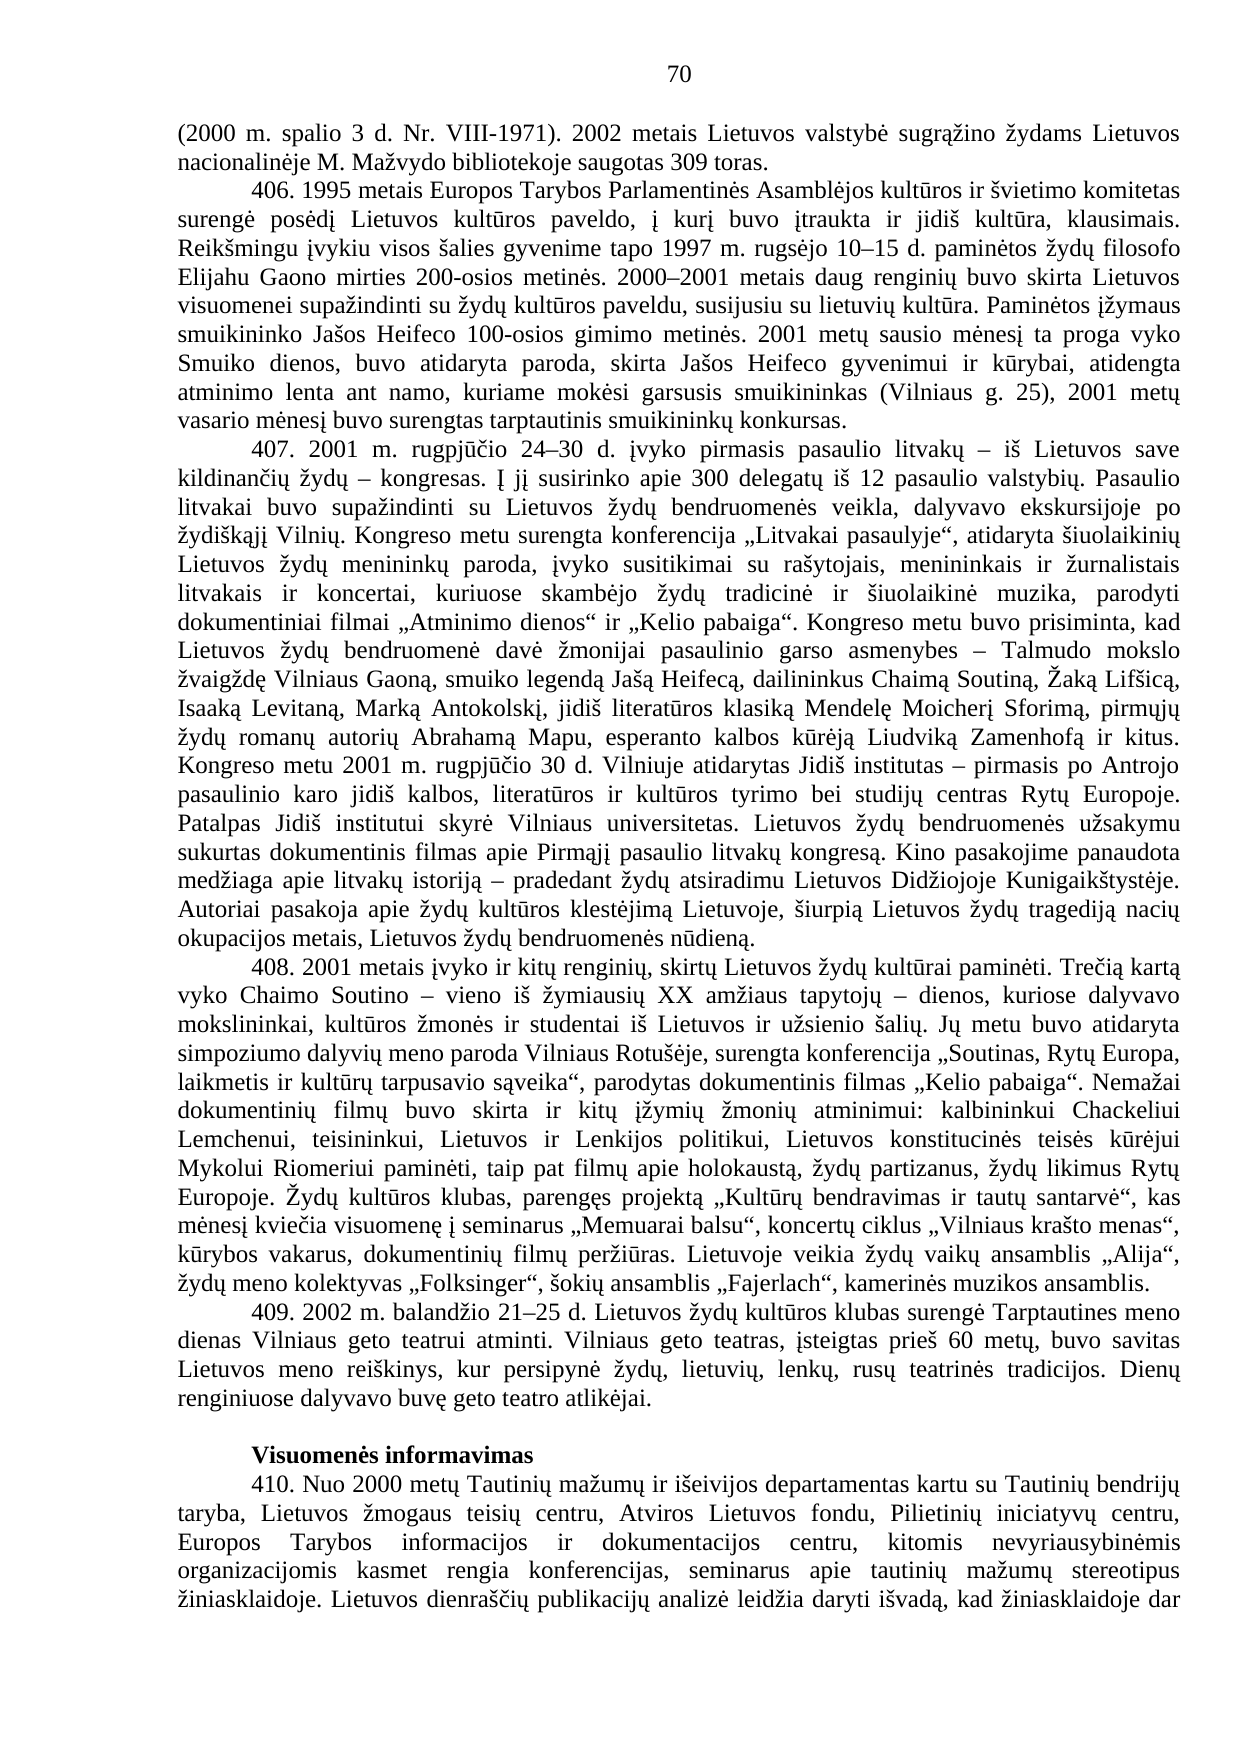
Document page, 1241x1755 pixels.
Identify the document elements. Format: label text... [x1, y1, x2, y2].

text 410. Nuo 2000 metų Tautinių mažumų ir išeivijos departamentas kartu su Tautinių bendrijų taryba, Lietuvos žmogaus teisių centru, Atviros Lietuvos fondu, Pilietinių iniciatyvų centru, Europos Tarybos informacijos ir dokumentacijos centru, kitomis nevyriausybinėmis organizacijomis kasmet rengia konferencijas, seminarus apie tautinių mažumų stereotipus žiniasklaidoje. Lietuvos dienraščių publikacijų analizė leidžia daryti išvadą, kad žiniasklaidoje dar [177, 1469, 1181, 1613]
text 409. 2002 m. balandžio 21–25 d. Lietuvos žydų kultūros klubas surengė Tarptautines meno dienas Vilniaus geto teatrui atminti. Vilniaus geto teatras, įsteigtas prieš 60 metų, buvo savitas Lietuvos meno reiškinys, kur persipynė žydų, lietuvių, lenkų, rusų teatrinės tradicijos. Dienų renginiuose dalyvavo buvę geto teatro atlikėjai. [177, 1297, 1181, 1412]
text 407. 2001 m. rugpjūčio 24–30 d. įvyko pirmasis pasaulio litvakų – iš Lietuvos save kildinančių žydų – kongresas. Į jį susirinko apie 300 delegatų iš 12 pasaulio valstybių. Pasaulio litvakai buvo supažindinti su Lietuvos žydų bendruomenės veikla, dalyvavo ekskursijoje po žydiškąjį Vilnių. Kongreso metu surengta konferencija „Litvakai pasaulyje“, atidaryta šiuolaikinių Lietuvos žydų menininkų paroda, įvyko susitikimai su rašytojais, menininkais ir žurnalistais litvakais ir koncertai, kuriuose skambėjo žydų tradicinė ir šiuolaikinė muzika, parodyti dokumentiniai filmai „Atminimo dienos“ ir „Kelio pabaiga“. Kongreso metu buvo prisiminta, kad Lietuvos žydų bendruomenė davė žmonijai pasaulinio garso asmenybes – Talmudo mokslo žvaigždę Vilniaus Gaoną, smuiko legendą Jašą Heifecą, dailininkus Chaimą Soutiną, Žaką Lifšicą, Isaaką Levitaną, Marką Antokolskį, jidiš literatūros klasiką Mendelę Moicherį Sforimą, pirmųjų žydų romanų autorių Abrahamą Mapu, esperanto kalbos kūrėją Liudviką Zamenhofą ir kitus. Kongreso metu 2001 m. rugpjūčio 30 d. Vilniuje atidarytas Jidiš institutas – pirmasis po Antrojo pasaulinio karo jidiš kalbos, literatūros ir kultūros tyrimo bei studijų centras Rytų Europoje. Patalpas Jidiš institutui skyrė Vilniaus universitetas. Lietuvos žydų bendruomenės užsakymu sukurtas dokumentinis filmas apie Pirmąjį pasaulio litvakų kongresą. Kino pasakojime panaudota medžiaga apie litvakų istoriją – pradedant žydų atsiradimu Lietuvos Didžiojoje Kunigaikštystėje. Autoriai pasakoja apie žydų kultūros klestėjimą Lietuvoje, šiurpią Lietuvos žydų tragediją nacių okupacijos metais, Lietuvos žydų bendruomenės nūdieną. [177, 434, 1181, 952]
text 408. 2001 metais įvyko ir kitų renginių, skirtų Lietuvos žydų kultūrai paminėti. Trečią kartą vyko Chaimo Soutino – vieno iš žymiausių XX amžiaus tapytojų – dienos, kuriose dalyvavo mokslininkai, kultūros žmonės ir studentai iš Lietuvos ir užsienio šalių. Jų metu buvo atidaryta simpoziumo dalyvių meno paroda Vilniaus Rotušėje, surengta konferencija „Soutinas, Rytų Europa, laikmetis ir kultūrų tarpusavio sąveika“, parodytas dokumentinis filmas „Kelio pabaiga“. Nemažai dokumentinių filmų buvo skirta ir kitų įžymių žmonių atminimui: kalbininkui Chackeliui Lemchenui, teisininkui, Lietuvos ir Lenkijos politikui, Lietuvos konstitucinės teisės kūrėjui Mykolui Riomeriui paminėti, taip pat filmų apie holokaustą, žydų partizanus, žydų likimus Rytų Europoje. Žydų kultūros klubas, parengęs projektą „Kultūrų bendravimas ir tautų santarvė“, kas mėnesį kviečia visuomenę į seminarus „Memuarai balsu“, koncertų ciklus „Vilniaus krašto menas“, kūrybos vakarus, dokumentinių filmų peržiūras. Lietuvoje veikia žydų vaikų ansamblis „Alija“, žydų meno kolektyvas „Folksinger“, šokių ansamblis „Fajerlach“, kamerinės muzikos ansamblis. [177, 952, 1181, 1297]
text Visuomenės informavimas [177, 1441, 1181, 1469]
text 406. 1995 metais Europos Tarybos Parlamentinės Asamblėjos kultūros ir švietimo komitetas surengė posėdį Lietuvos kultūros paveldo, į kurį buvo įtraukta ir jidiš kultūra, klausimais. Reikšmingu įvykiu visos šalies gyvenime tapo 1997 m. rugsėjo 10–15 d. paminėtos žydų filosofo Elijahu Gaono mirties 200-osios metinės. 2000–2001 metais daug renginių buvo skirta Lietuvos visuomenei supažindinti su žydų kultūros paveldu, susijusiu su lietuvių kultūra. Paminėtos įžymaus smuikininko Jašos Heifeco 100-osios gimimo metinės. 2001 metų sausio mėnesį ta proga vyko Smuiko dienos, buvo atidaryta paroda, skirta Jašos Heifeco gyvenimui ir kūrybai, atidengta atminimo lenta ant namo, kuriame mokėsi garsusis smuikininkas (Vilniaus g. 25), 2001 metų vasario mėnesį buvo surengtas tarptautinis smuikininkų konkursas. [177, 176, 1181, 434]
text (2000 m. spalio 3 d. Nr. VIII-1971). 2002 metais Lietuvos valstybė sugrąžino žydams Lietuvos nacionalinėje M. Mažvydo bibliotekoje saugotas 309 toras. [177, 118, 1181, 176]
